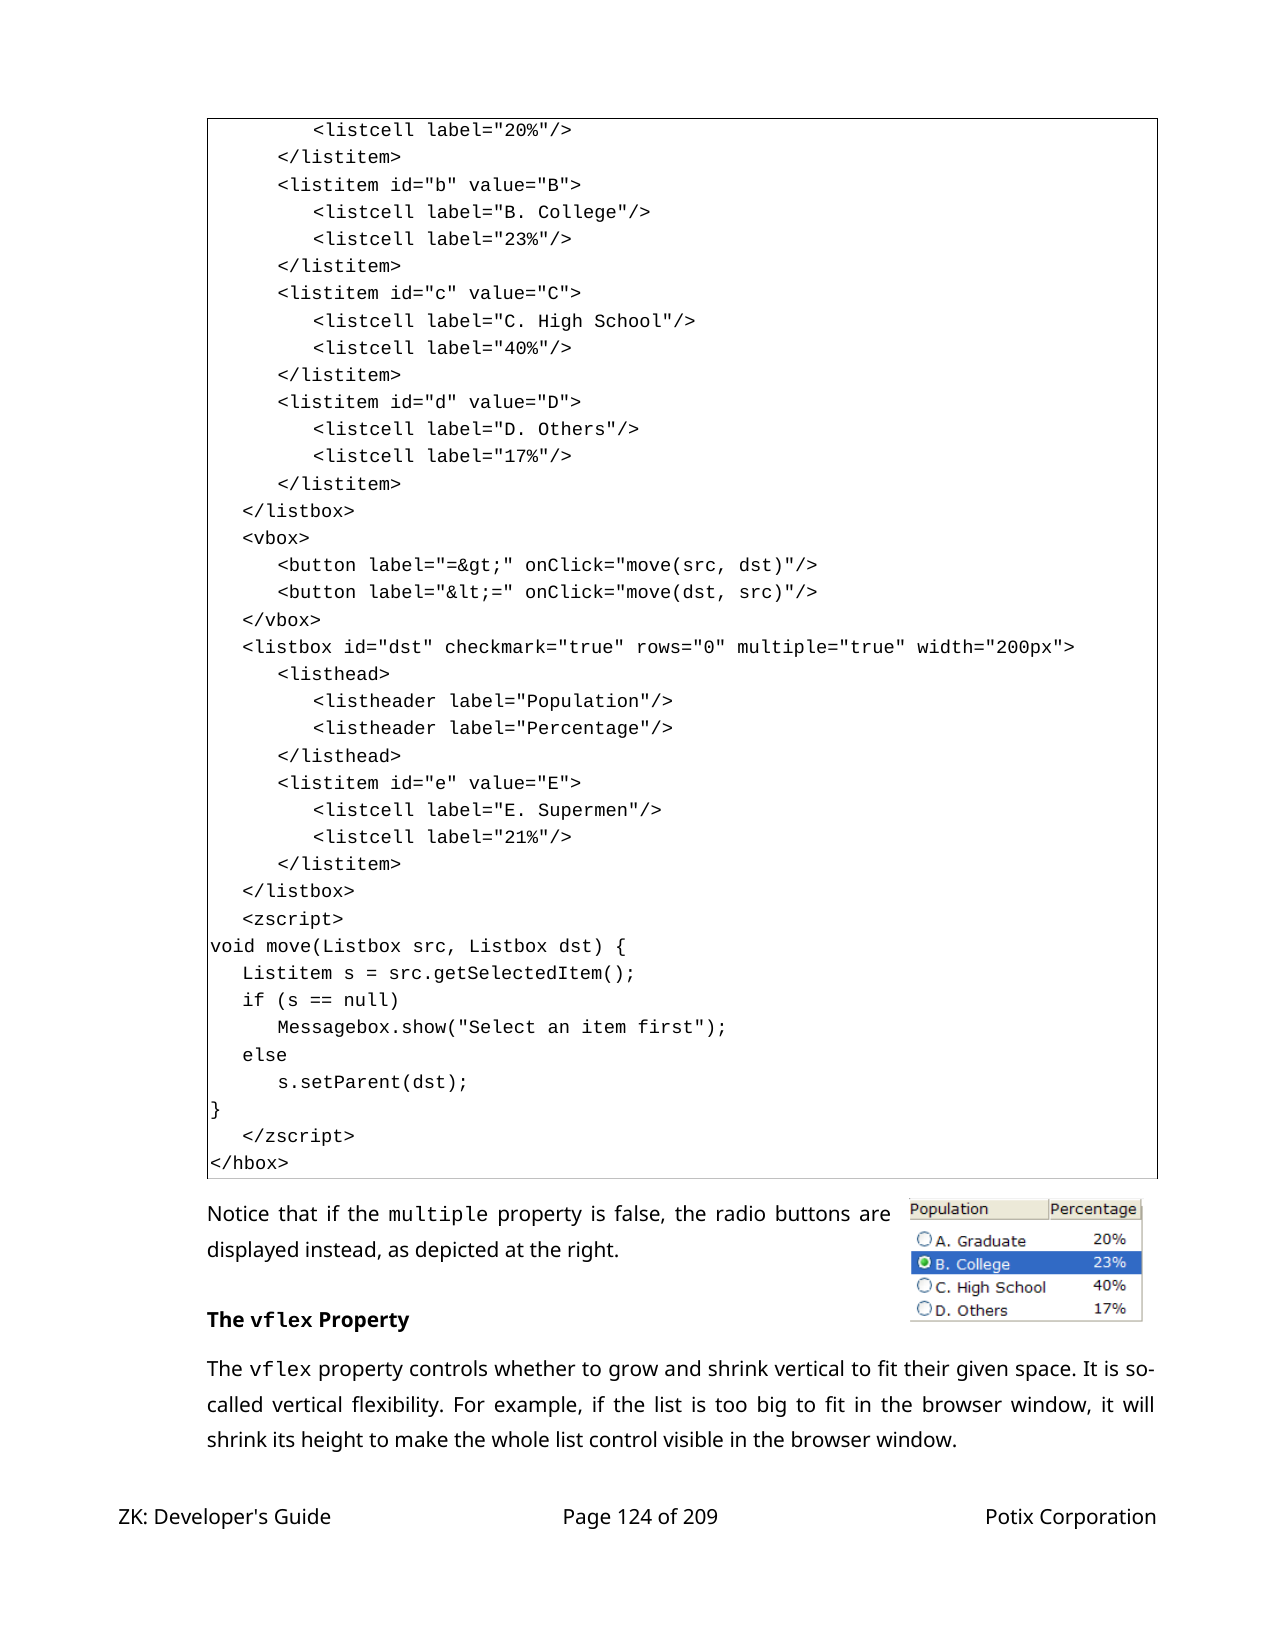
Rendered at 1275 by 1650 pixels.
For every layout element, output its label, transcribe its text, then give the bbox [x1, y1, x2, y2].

text <listcell label="D. Others"/> [208, 417, 1157, 441]
text <button label="&lt;=" onClick="move(dst, src)"/> [208, 580, 1157, 604]
text </listbox> [208, 499, 1157, 523]
text <zscript> [208, 907, 1157, 931]
text <listcell label="C. High School"/> [208, 308, 1157, 333]
text Listitem s = src.getSelectedItem(); [208, 961, 1157, 985]
text </vbox> [208, 607, 1157, 632]
text s.setParent(dst); [208, 1070, 1157, 1094]
text </hbox> [208, 1151, 1157, 1178]
text void move(Listbox src, Listbox dst) { [208, 934, 1157, 958]
text <listcell label="40%"/> [208, 336, 1157, 360]
text </listitem> [208, 254, 1157, 278]
text <vbox> [208, 526, 1157, 550]
text Notice that if the multiple property is false, the radio buttons are displayed instead, as depicted at the right. [207, 1199, 909, 1263]
text </listitem> [208, 363, 1157, 387]
text } [208, 1097, 1157, 1121]
text <listcell label="B. College"/> [208, 200, 1157, 224]
text <listcell label="E. Supermen"/> [208, 798, 1157, 822]
text <listcell label="17%"/> [208, 444, 1157, 469]
text <listcell label="23%"/> [208, 227, 1157, 251]
subtitle The vflex Property [207, 1305, 1157, 1334]
text </listhead> [208, 743, 1157, 768]
text <listcell label="20%"/> [208, 119, 1157, 142]
text <listitem id="d" value="D"> [208, 390, 1157, 414]
text if (s == null) [208, 988, 1157, 1012]
text <button label="=&gt;" onClick="move(src, dst)"/> [208, 553, 1157, 577]
text <listbox id="dst" checkmark="true" rows="0" multiple="true" width="200px"> [208, 635, 1157, 659]
text </listitem> [208, 145, 1157, 169]
text <listitem id="e" value="E"> [208, 771, 1157, 795]
text <listitem id="c" value="C"> [208, 281, 1157, 306]
text <listhead> [208, 662, 1157, 686]
text The vflex property controls whether to grow and shrink vertical to fit their given space. It is so-called vertical flexibility. For example, if the list is too big to fit in the browser window, it will shrink its height to make the whole list control visible in the browser window. [207, 1354, 1157, 1453]
text </zscript> [208, 1124, 1157, 1148]
text </listitem> [208, 852, 1157, 876]
picture [909, 1198, 1144, 1324]
text <listcell label="21%"/> [208, 825, 1157, 849]
text Messagebox.show("Select an item first"); [208, 1015, 1157, 1039]
text <listheader label="Percentage"/> [208, 716, 1157, 741]
text <listitem id="b" value="B"> [208, 172, 1157, 197]
text </listitem> [208, 472, 1157, 496]
text else [208, 1042, 1157, 1067]
text <listheader label="Population"/> [208, 689, 1157, 713]
text </listbox> [208, 879, 1157, 904]
